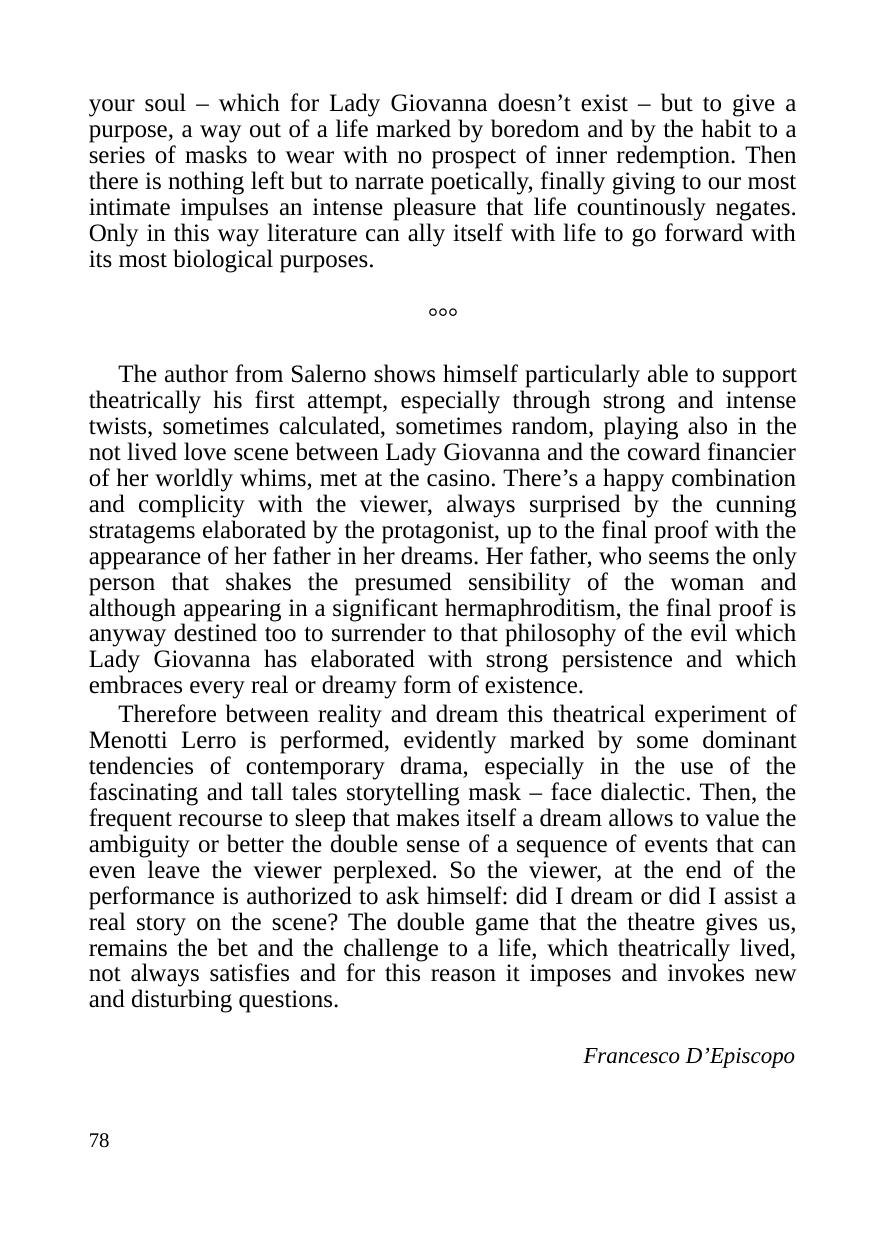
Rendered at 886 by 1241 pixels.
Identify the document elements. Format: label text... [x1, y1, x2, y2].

text Therefore between reality and dream this theatrical experiment of Menotti Lerro is performed, evidently marked by some dominant tendencies of contemporary drama, especially in the use of the fascinating and tall tales storytelling mask – face dialectic. Then, the frequent recourse to sleep that makes itself a dream allows to value the ambiguity or better the double sense of a sequence of events that can even leave the viewer perplexed. So the viewer, at the end of the performance is authorized to ask himself: did I dream or did I assist a real story on the scene? The double game that the theatre gives us, remains the bet and the challenge to a life, which theatrically lived, not always satisfies and for this reason it imposes and invokes new and disturbing questions. [88, 699, 797, 1013]
text Francesco D’Episcopo [88, 1042, 797, 1068]
text The author from Salerno shows himself particularly able to support theatrically his first attempt, especially through strong and intense twists, sometimes calculated, sometimes random, playing also in the not lived love scene between Lady Giovanna and the coward financier of her worldly whims, met at the casino. There’s a happy combination and complicity with the viewer, always surprised by the cunning stratagems elaborated by the protagonist, up to the final proof with the appearance of her father in her dreams. Her father, who seems the only person that shakes the presumed sensibility of the woman and although appearing in a significant hermaphroditism, the final proof is anyway destined too to surrender to that philosophy of the evil which Lady Giovanna has elaborated with strong persistence and which embraces every real or dreamy form of existence. [88, 359, 797, 699]
text °°° [88, 302, 797, 330]
text your soul – which for Lady Giovanna doesn’t exist – but to give a purpose, a way out of a life marked by boredom and by the habit to a series of masks to wear with no prospect of inner redemption. Then there is nothing left but to narrate poetically, finally giving to our most intimate impulses an intense pleasure that life countinously negates. Only in this way literature can ally itself with life to go forward with its most biological purposes. [88, 88, 797, 273]
